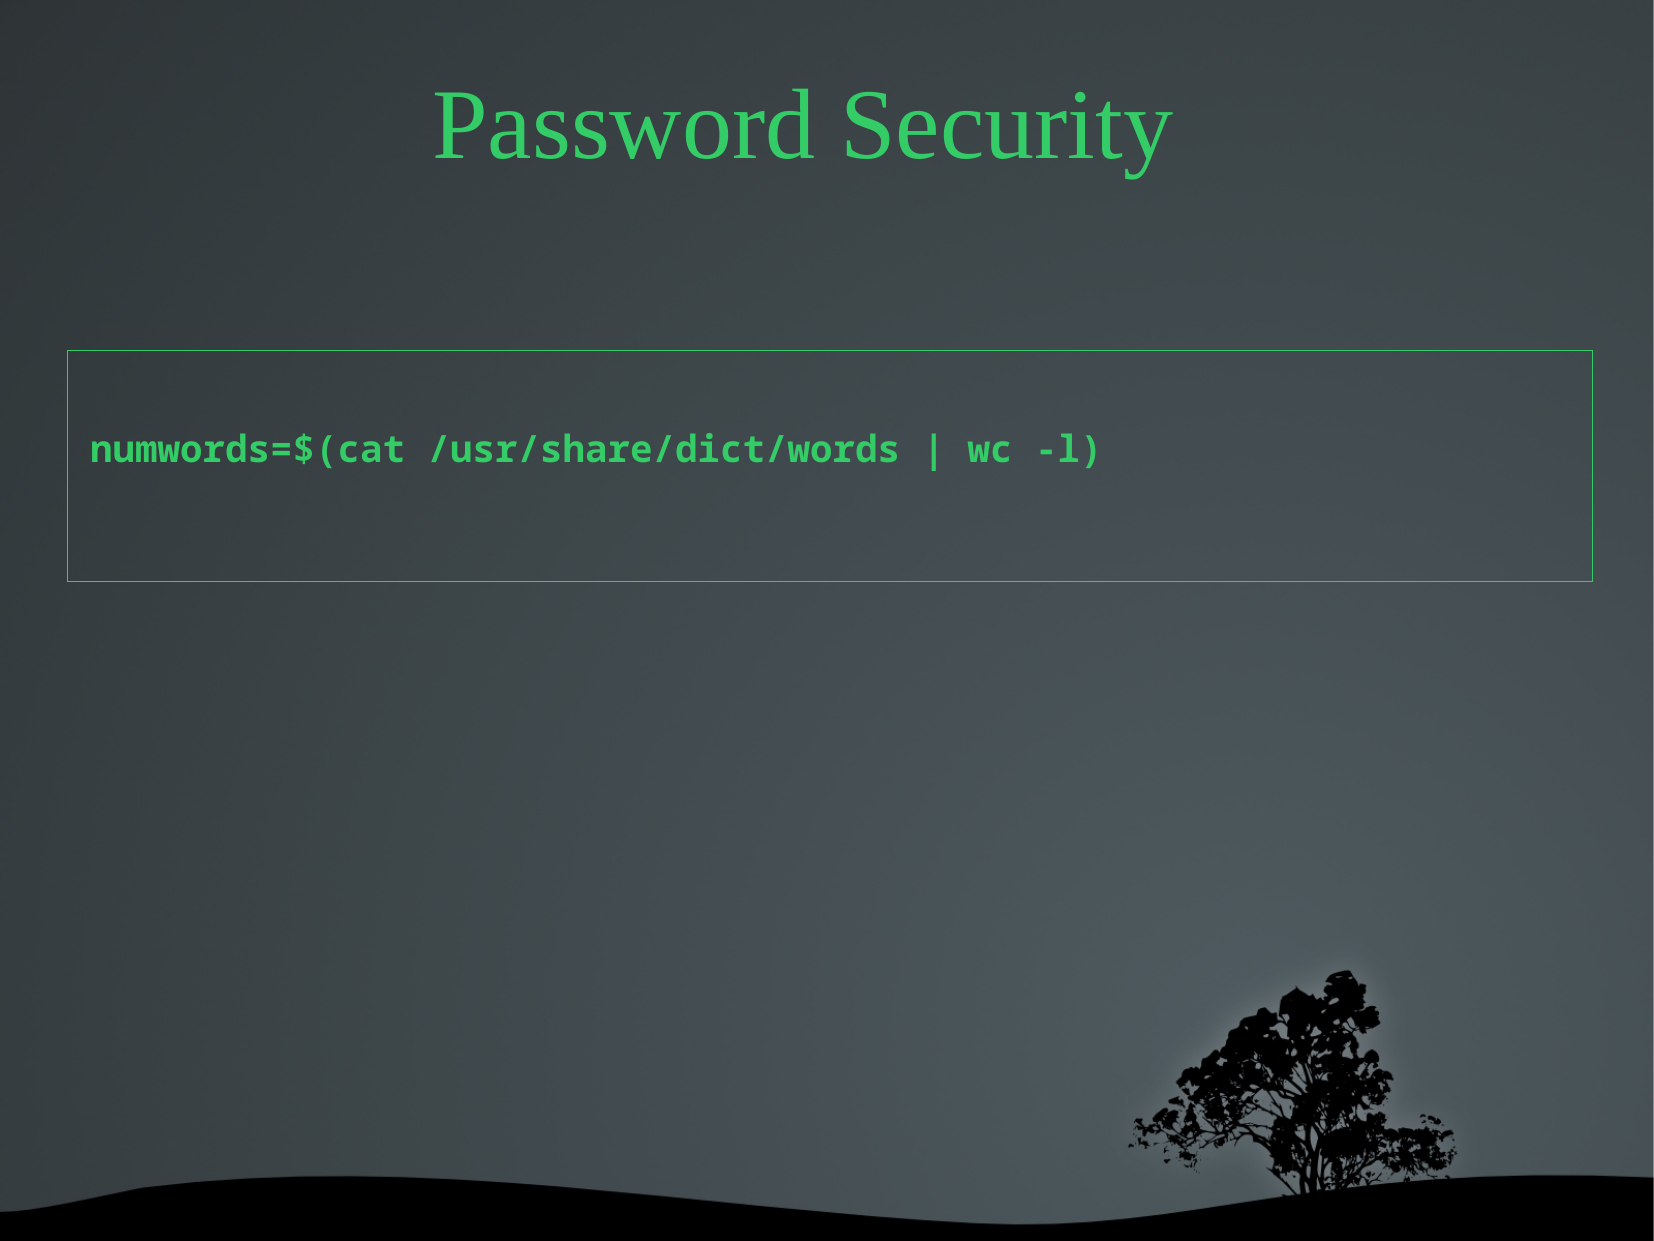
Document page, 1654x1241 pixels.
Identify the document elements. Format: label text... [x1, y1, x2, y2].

text_box numwords=$(cat /usr/share/dict/words | wc -l) [75, 363, 1118, 492]
picture [0, 0, 1654, 1241]
text_box Password Security [417, 62, 1186, 198]
